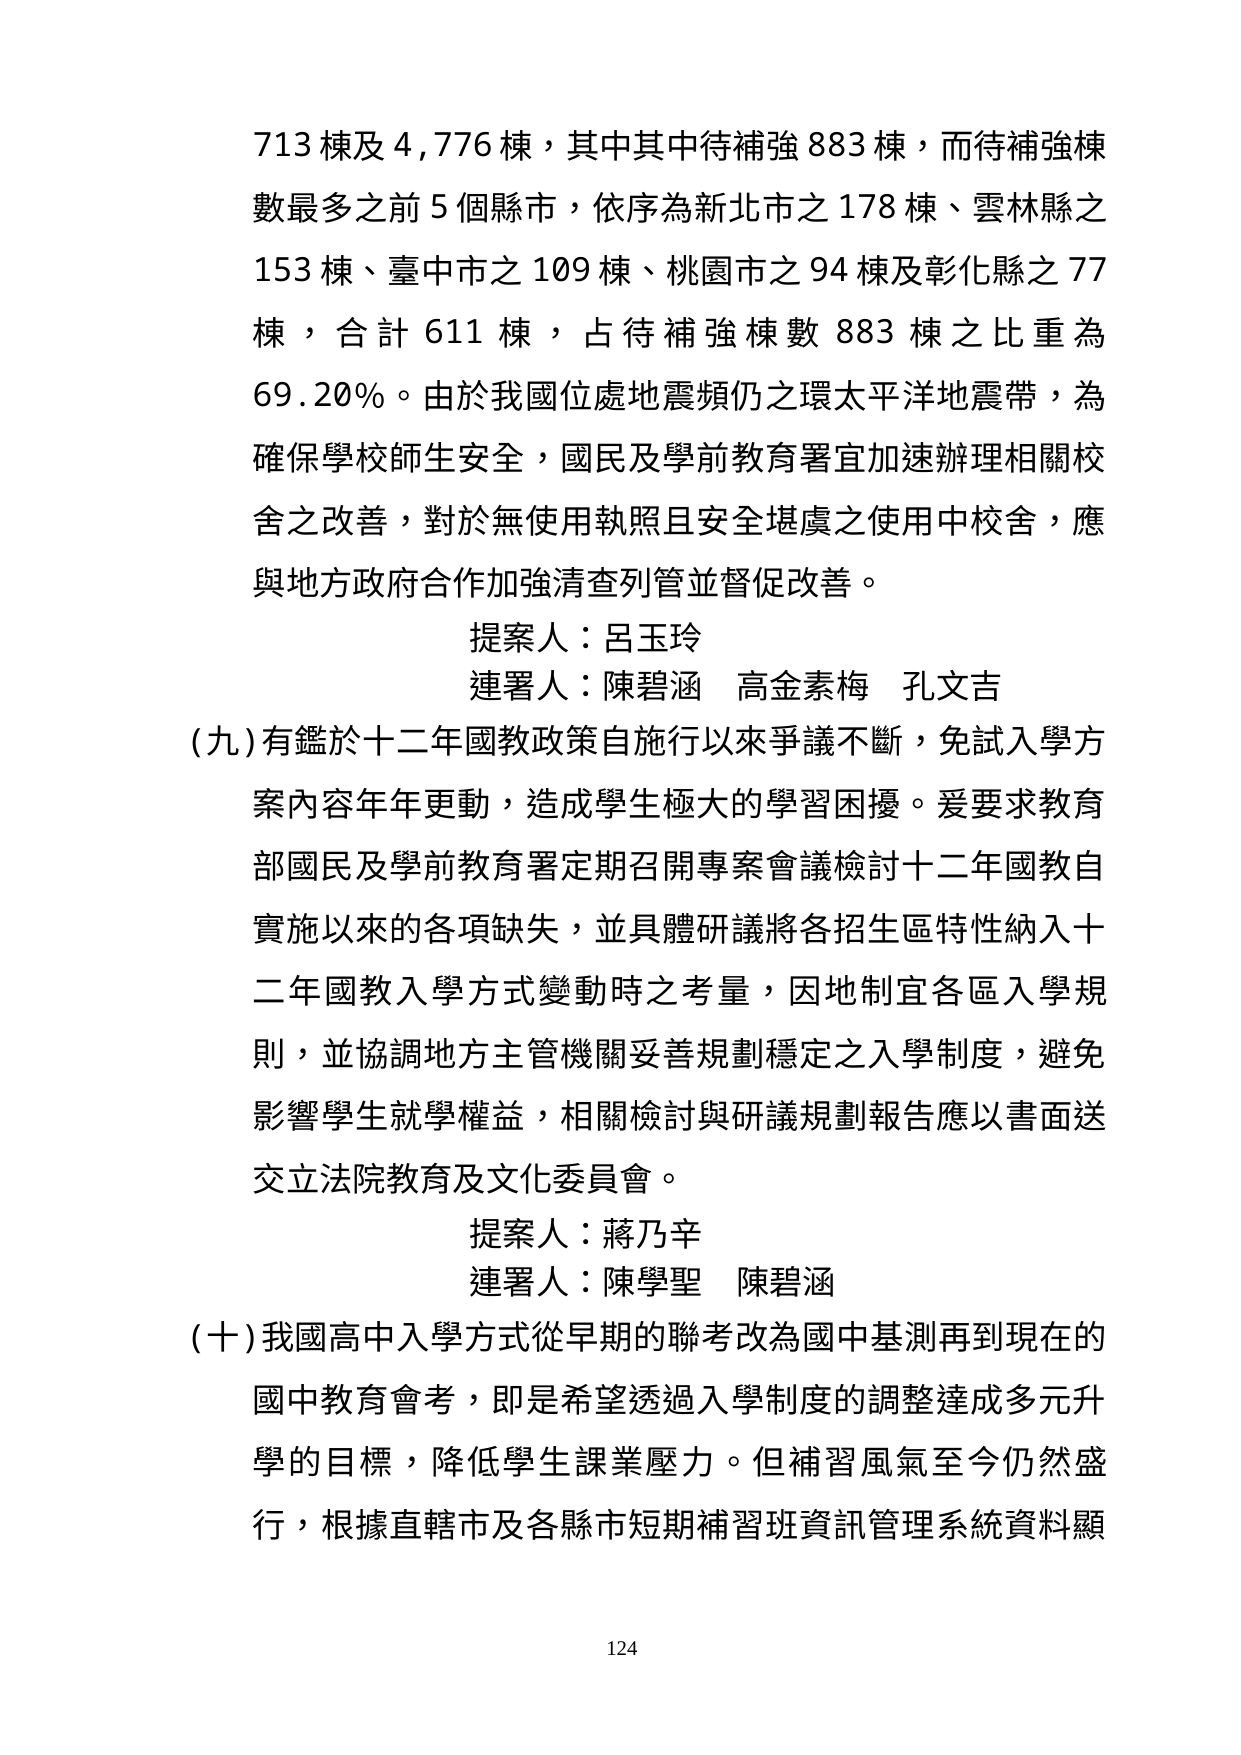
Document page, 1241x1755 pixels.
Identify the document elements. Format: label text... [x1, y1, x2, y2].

text 713棟及4,776棟，其中其中待補強883棟，而待補強棟數最多之前5個縣市，依序為新北市之178棟、雲林縣之153棟、臺中市之109棟、桃園市之94棟及彰化縣之77棟，合計611棟，占待補強棟數883棟之比重為69.20％。由於我國位處地震頻仍之環太平洋地震帶，為確保學校師生安全，國民及學前教育署宜加速辦理相關校舍之改善，對於無使用執照且安全堪虞之使用中校舍，應與地方政府合作加強清查列管並督促改善。 [186, 112, 1107, 612]
text 提案人：蔣乃辛 [136, 1208, 1107, 1256]
text 連署人：陳碧涵 高金素梅 孔文吉 [136, 660, 1107, 708]
text (九)有鑑於十二年國教政策自施行以來爭議不斷，免試入學方案內容年年更動，造成學生極大的學習困擾。爰要求教育部國民及學前教育署定期召開專案會議檢討十二年國教自實施以來的各項缺失，並具體研議將各招生區特性納入十二年國教入學方式變動時之考量，因地制宜各區入學規則，並協調地方主管機關妥善規劃穩定之入學制度，避免影響學生就學權益，相關檢討與研議規劃報告應以書面送交立法院教育及文化委員會。 [186, 708, 1107, 1208]
text (十)我國高中入學方式從早期的聯考改為國中基測再到現在的國中教育會考，即是希望透過入學制度的調整達成多元升學的目標，降低學生課業壓力。但補習風氣至今仍然盛行，根據直轄市及各縣市短期補習班資訊管理系統資料顯 [186, 1304, 1107, 1554]
text 連署人：陳學聖 陳碧涵 [136, 1256, 1107, 1304]
text 提案人：呂玉玲 [136, 612, 1107, 660]
